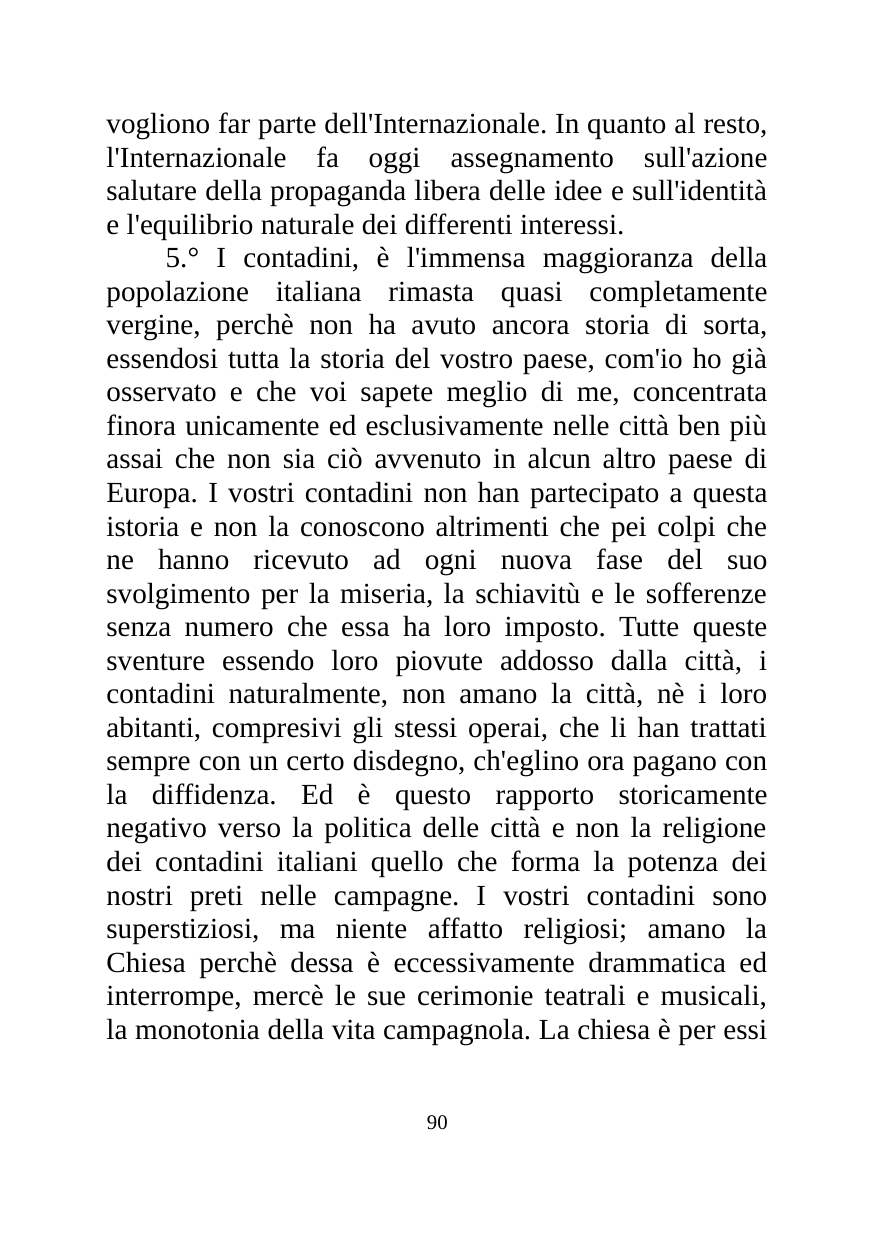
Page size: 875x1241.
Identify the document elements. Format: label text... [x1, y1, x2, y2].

text vogliono far parte dell'Internazionale. In quanto al resto, l'Internazionale fa oggi assegnamento sull'azione salutare della propaganda libera delle idee e sull'identità e l'equilibrio naturale dei differenti interessi. [106, 106, 768, 240]
text 5.° I contadini, è l'immensa maggioranza della popolazione italiana rimasta quasi completamente vergine, perchè non ha avuto ancora storia di sorta, essendosi tutta la storia del vostro paese, com'io ho già osservato e che voi sapete meglio di me, concentrata finora unicamente ed esclusivamente nelle città ben più assai che non sia ciò avvenuto in alcun altro paese di Europa. I vostri contadini non han partecipato a questa istoria e non la conoscono altrimenti che pei colpi che ne hanno ricevuto ad ogni nuova fase del suo svolgimento per la miseria, la schiavitù e le sofferenze senza numero che essa ha loro imposto. Tutte queste sventure essendo loro piovute addosso dalla città, i contadini naturalmente, non amano la città, nè i loro abitanti, compresivi gli stessi operai, che li han trattati sempre con un certo disdegno, ch'eglino ora pagano con la diffidenza. Ed è questo rapporto storicamente negativo verso la politica delle città e non la religione dei contadini italiani quello che forma la potenza dei nostri preti nelle campagne. I vostri contadini sono superstiziosi, ma niente affatto religiosi; amano la Chiesa perchè dessa è eccessivamente drammatica ed interrompe, mercè le sue cerimonie teatrali e musicali, la monotonia della vita campagnola. La chiesa è per essi [106, 240, 768, 1045]
